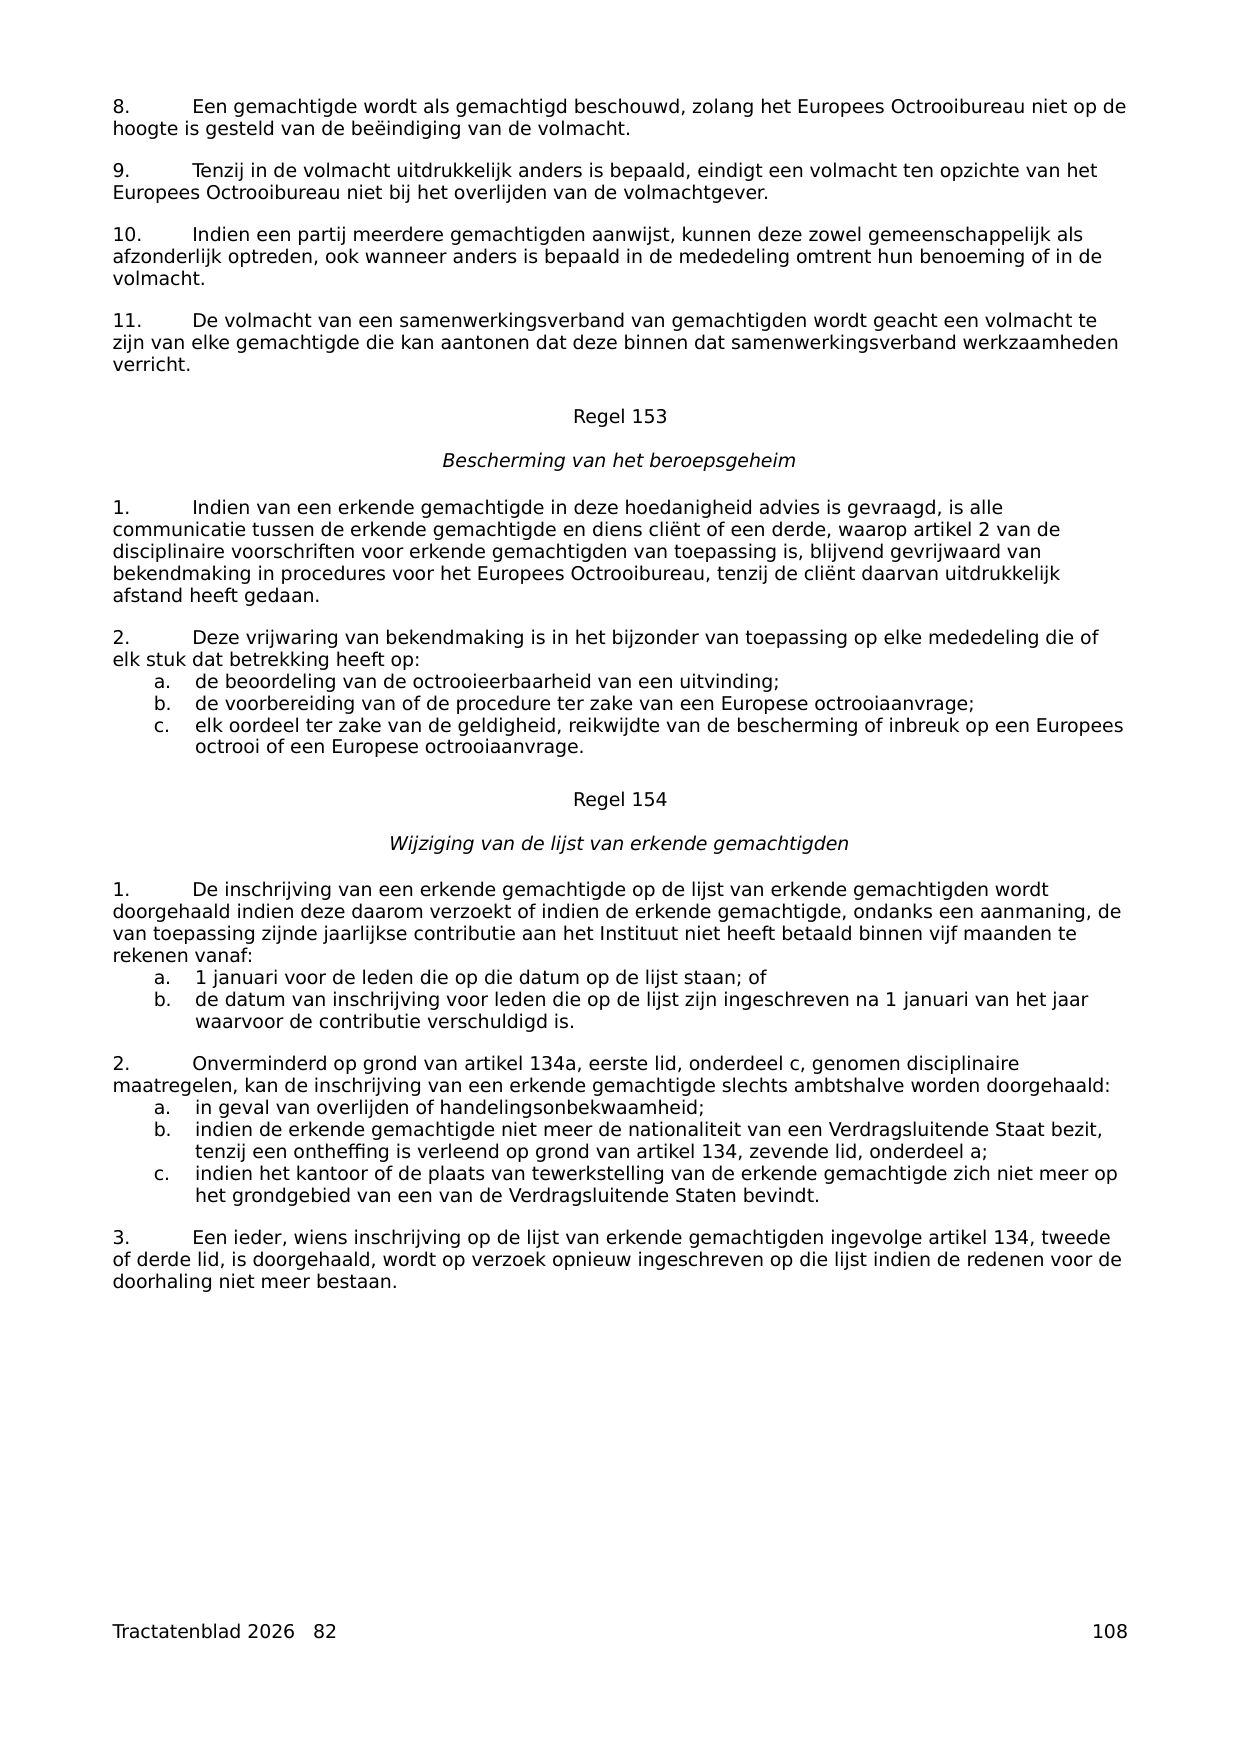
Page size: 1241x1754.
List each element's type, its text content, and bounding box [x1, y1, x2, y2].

text b. de voorbereiding van of de procedure ter zake van een Europese octrooiaanvrage; [153, 692, 1128, 714]
text 11. De volmacht van een samenwerkingsverband van gemachtigden wordt geacht een volmacht te zijn van elke gemachtigde die kan aantonen dat deze binnen dat samenwerkingsverband werkzaamheden verricht. [112, 310, 1128, 376]
text 2. Deze vrijwaring van bekendmaking is in het bijzonder van toepassing op elke mededeling die of elk stuk dat betrekking heeft op: [112, 627, 1128, 671]
text 8. Een gemachtigde wordt als gemachtigd beschouwd, zolang het Europees Octrooibureau niet op de hoogte is gesteld van de beëindiging van de volmacht. [112, 96, 1128, 140]
text b. de datum van inschrijving voor leden die op de lijst zijn ingeschreven na 1 januari van het jaar waarvoor de contributie verschuldigd is. [153, 989, 1128, 1033]
text 1. Indien van een erkende gemachtigde in deze hoedanigheid advies is gevraagd, is alle communicatie tussen de erkende gemachtigde en diens cliënt of een derde, waarop artikel 2 van de disciplinaire voorschriften voor erkende gemachtigden van toepassing is, blijvend gevrijwaard van bekendmaking in procedures voor het Europees Octrooibureau, tenzij de cliënt daarvan uitdrukkelijk afstand heeft gedaan. [112, 497, 1128, 607]
text 2. Onverminderd op grond van artikel 134a, eerste lid, onderdeel c, genomen disciplinaire maatregelen, kan de inschrijving van een erkende gemachtigde slechts ambtshalve worden doorgehaald: [112, 1053, 1128, 1097]
text a. 1 januari voor de leden die op die datum op de lijst staan; of [153, 967, 1128, 989]
text c. indien het kantoor of de plaats van tewerkstelling van de erkende gemachtigde zich niet meer op het grondgebied van een van de Verdragsluitende Staten bevindt. [153, 1163, 1128, 1207]
text c. elk oordeel ter zake van de geldigheid, reikwijdte van de bescherming of inbreuk op een Europees octrooi of een Europese octrooiaanvrage. [153, 714, 1128, 758]
subtitle Regel 154 Wijziging van de lijst van erkende gemachtigden [112, 788, 1128, 854]
subtitle Regel 153 Bescherming van het beroepsgeheim [112, 406, 1128, 472]
text a. de beoordeling van de octrooieerbaarheid van een uitvinding; [153, 671, 1128, 692]
text 3. Een ieder, wiens inschrijving op de lijst van erkende gemachtigden ingevolge artikel 134, tweede of derde lid, is doorgehaald, wordt op verzoek opnieuw ingeschreven op die lijst indien de redenen voor de doorhaling niet meer bestaan. [112, 1227, 1128, 1293]
text a. in geval van overlijden of handelingsonbekwaamheid; [153, 1097, 1128, 1119]
text 9. Tenzij in de volmacht uitdrukkelijk anders is bepaald, eindigt een volmacht ten opzichte van het Europees Octrooibureau niet bij het overlijden van de volmachtgever. [112, 160, 1128, 204]
text 1. De inschrijving van een erkende gemachtigde op de lijst van erkende gemachtigden wordt doorgehaald indien deze daarom verzoekt of indien de erkende gemachtigde, ondanks een aanmaning, de van toepassing zijnde jaarlijkse contributie aan het Instituut niet heeft betaald binnen vijf maanden te rekenen vanaf: [112, 879, 1128, 967]
text 10. Indien een partij meerdere gemachtigden aanwijst, kunnen deze zowel gemeenschappelijk als afzonderlijk optreden, ook wanneer anders is bepaald in de mededeling omtrent hun benoeming of in de volmacht. [112, 224, 1128, 290]
text b. indien de erkende gemachtigde niet meer de nationaliteit van een Verdragsluitende Staat bezit, tenzij een ontheffing is verleend op grond van artikel 134, zevende lid, onderdeel a; [153, 1119, 1128, 1163]
